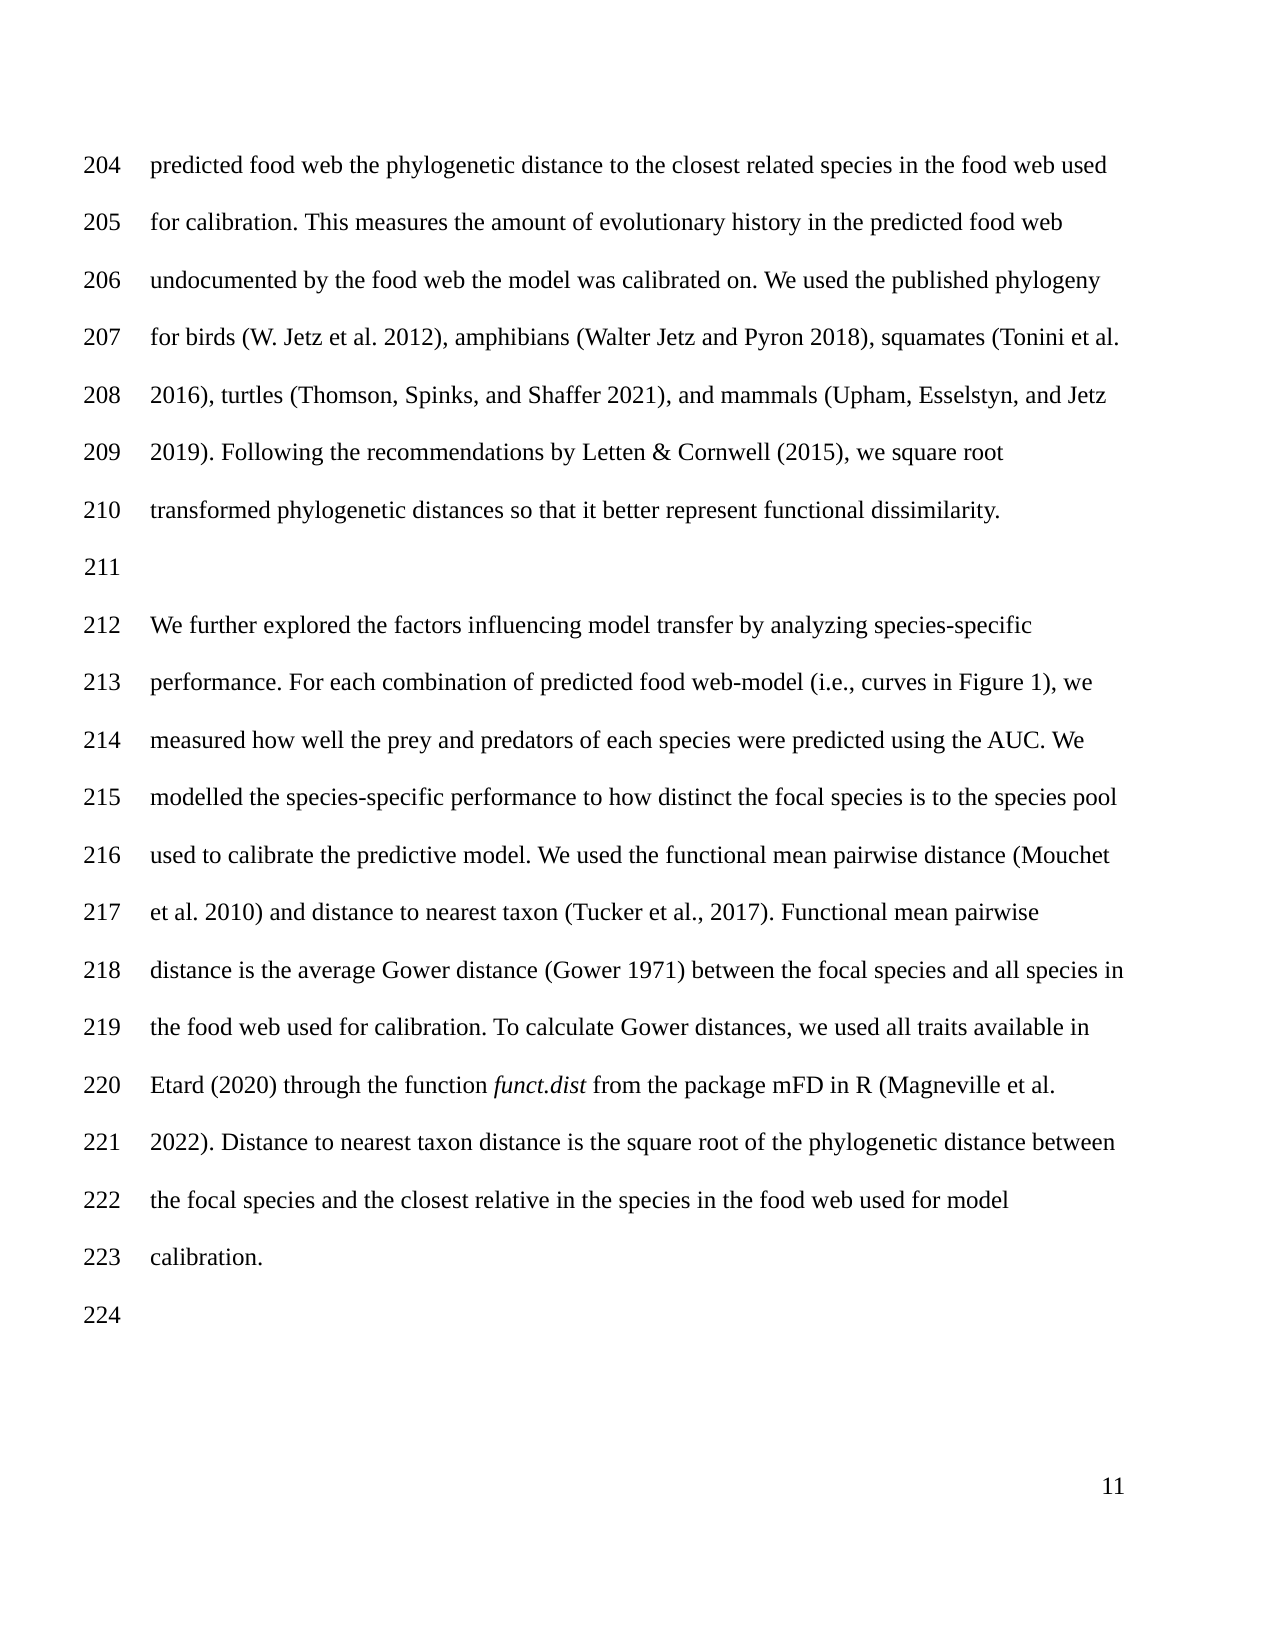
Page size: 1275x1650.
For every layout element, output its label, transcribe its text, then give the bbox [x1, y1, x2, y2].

text We further explored the factors influencing model transfer by analyzing species-specific performance. For each combination of predicted food web-model (i.e., curves in Figure 1), we measured how well the prey and predators of each species were predicted using the AUC. We modelled the species-specific performance to how distinct the focal species is to the species pool used to calibrate the predictive model. We used the functional mean pairwise distance (Mouchet et al. 2010) and distance to nearest taxon (Tucker et al., 2017). Functional mean pairwise distance is the average Gower distance (Gower 1971) between the focal species and all species in the food web used for calibration. To calculate Gower distances, we used all traits available in Etard (2020) through the function funct.dist from the package mFD in R (Magneville et al. 2022). Distance to nearest taxon distance is the square root of the phylogenetic distance between the focal species and the closest relative in the species in the food web used for model calibration. [150, 610, 1125, 1271]
text predicted food web the phylogenetic distance to the closest related species in the food web used for calibration. This measures the amount of evolutionary history in the predicted food web undocumented by the food web the model was calibrated on. We used the published phylogeny for birds (W. Jetz et al. 2012), amphibians (Walter Jetz and Pyron 2018), squamates (Tonini et al. 2016), turtles (Thomson, Spinks, and Shaffer 2021), and mammals (Upham, Esselstyn, and Jetz 2019). Following the recommendations by Letten & Cornwell (2015), we square root transformed phylogenetic distances so that it better represent functional dissimilarity. [150, 150, 1125, 524]
